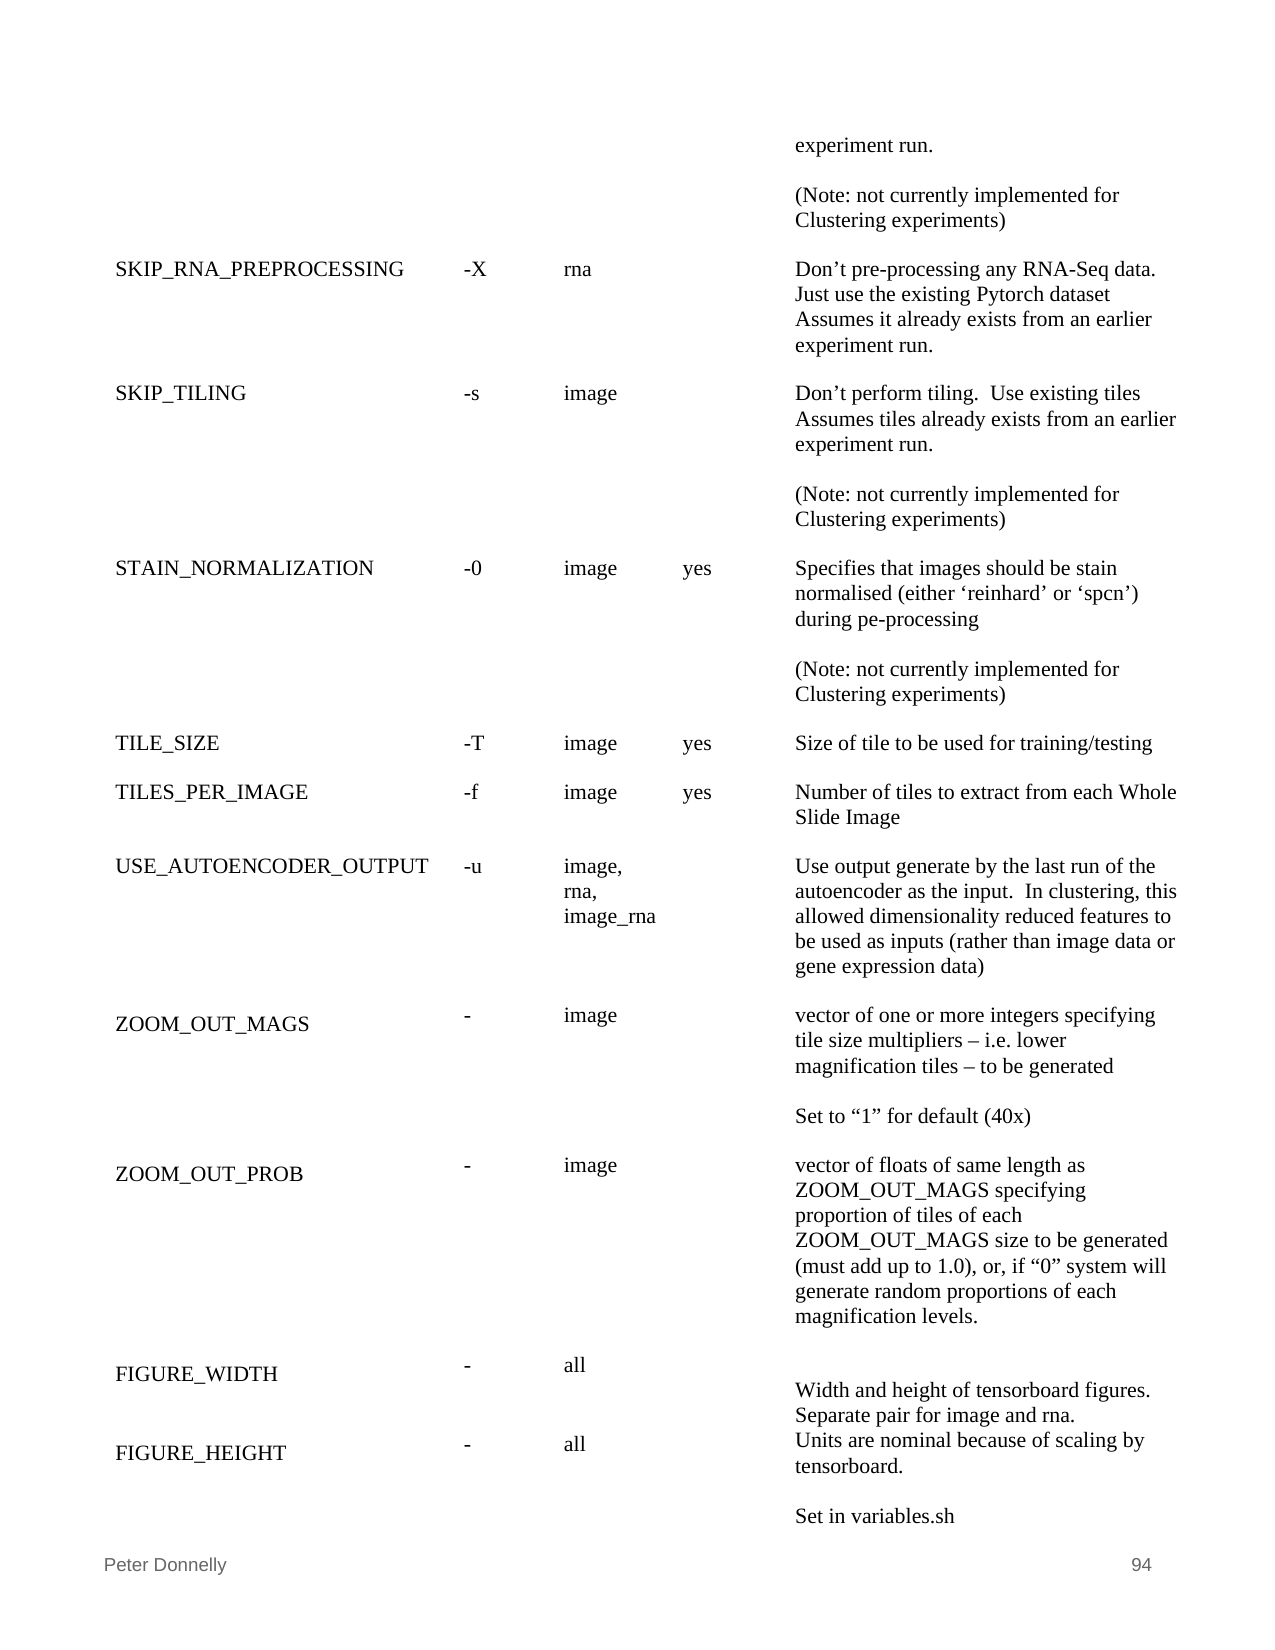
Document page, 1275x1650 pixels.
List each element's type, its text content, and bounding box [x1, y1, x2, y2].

table_cell TILES_PER_IMAGE [104, 767, 452, 841]
table_cell - [452, 1340, 552, 1419]
table_cell rna [552, 244, 671, 368]
table_cell USE_AUTOENCODER_OUTPUT [104, 841, 452, 990]
table_cell vector of one or more integers specifying tile size multipliers – i.e. lower magnification tiles – to be generated Set to “1” for default (40x) [783, 990, 1189, 1140]
table_cell yes [671, 767, 783, 841]
table_cell FIGURE_WIDTH [104, 1340, 452, 1419]
table_cell vector of floats of same length as ZOOM_OUT_MAGS specifying proportion of tiles of each ZOOM_OUT_MAGS size to be generated (must add up to 1.0), or, if “0” system will generate random proportions of each magnification levels. [783, 1140, 1189, 1340]
table_cell SKIP_RNA_PREPROCESSING [104, 244, 452, 368]
table_cell SKIP_TILING [104, 369, 452, 543]
table_cell image, rna, image_rna [552, 841, 671, 990]
table_cell yes [671, 543, 783, 718]
table_cell FIGURE_HEIGHT [104, 1419, 452, 1540]
table_cell [671, 990, 783, 1140]
table_cell Number of tiles to extract from each Whole Slide Image [783, 767, 1189, 841]
table_cell [671, 1419, 783, 1540]
table_cell Don’t perform tiling. Use existing tiles Assumes tiles already exists from an earlier experiment run. (Note: not currently implemented for Clustering experiments) [783, 369, 1189, 543]
table_cell -X [452, 244, 552, 368]
table_cell - [452, 1419, 552, 1540]
table_cell -u [452, 841, 552, 990]
table_cell -T [452, 718, 552, 767]
table_cell all [552, 1419, 671, 1540]
table_cell [671, 841, 783, 990]
table_cell - [452, 990, 552, 1140]
table_cell -0 [452, 543, 552, 718]
table_cell -f [452, 767, 552, 841]
table_cell TILE_SIZE [104, 718, 452, 767]
table_cell Width and height of tensorboard figures. Separate pair for image and rna. Units are nominal because of scaling by tensorboard. Set in variables.sh [783, 1340, 1189, 1540]
table_cell [671, 244, 783, 368]
table_cell all [552, 1340, 671, 1419]
table_cell [671, 1140, 783, 1340]
table_cell [671, 369, 783, 543]
table_cell image [552, 369, 671, 543]
table_cell Use output generate by the last run of the autoencoder as the input. In clustering, this allowed dimensionality reduced features to be used as inputs (rather than image data or gene expression data) [783, 841, 1189, 990]
table_cell STAIN_NORMALIZATION [104, 543, 452, 718]
table_cell image [552, 990, 671, 1140]
table_cell [104, 120, 452, 244]
table_cell image [552, 718, 671, 767]
table_cell [452, 120, 552, 244]
table_cell [552, 120, 671, 244]
table_cell image [552, 767, 671, 841]
table_cell ZOOM_OUT_MAGS [104, 990, 452, 1140]
table_cell - [452, 1140, 552, 1340]
table_cell Don’t pre-processing any RNA-Seq data. Just use the existing Pytorch dataset Assumes it already exists from an earlier experiment run. [783, 244, 1189, 368]
table_cell [671, 1340, 783, 1419]
table_cell Specifies that images should be stain normalised (either ‘reinhard’ or ‘spcn’) during pe-processing (Note: not currently implemented for Clustering experiments) [783, 543, 1189, 718]
table_cell Size of tile to be used for training/testing [783, 718, 1189, 767]
table_cell yes [671, 718, 783, 767]
table_cell [671, 120, 783, 244]
table_cell image [552, 1140, 671, 1340]
table_cell image [552, 543, 671, 718]
table_cell -s [452, 369, 552, 543]
table_cell ZOOM_OUT_PROB [104, 1140, 452, 1340]
table_cell experiment run. (Note: not currently implemented for Clustering experiments) [783, 120, 1189, 244]
